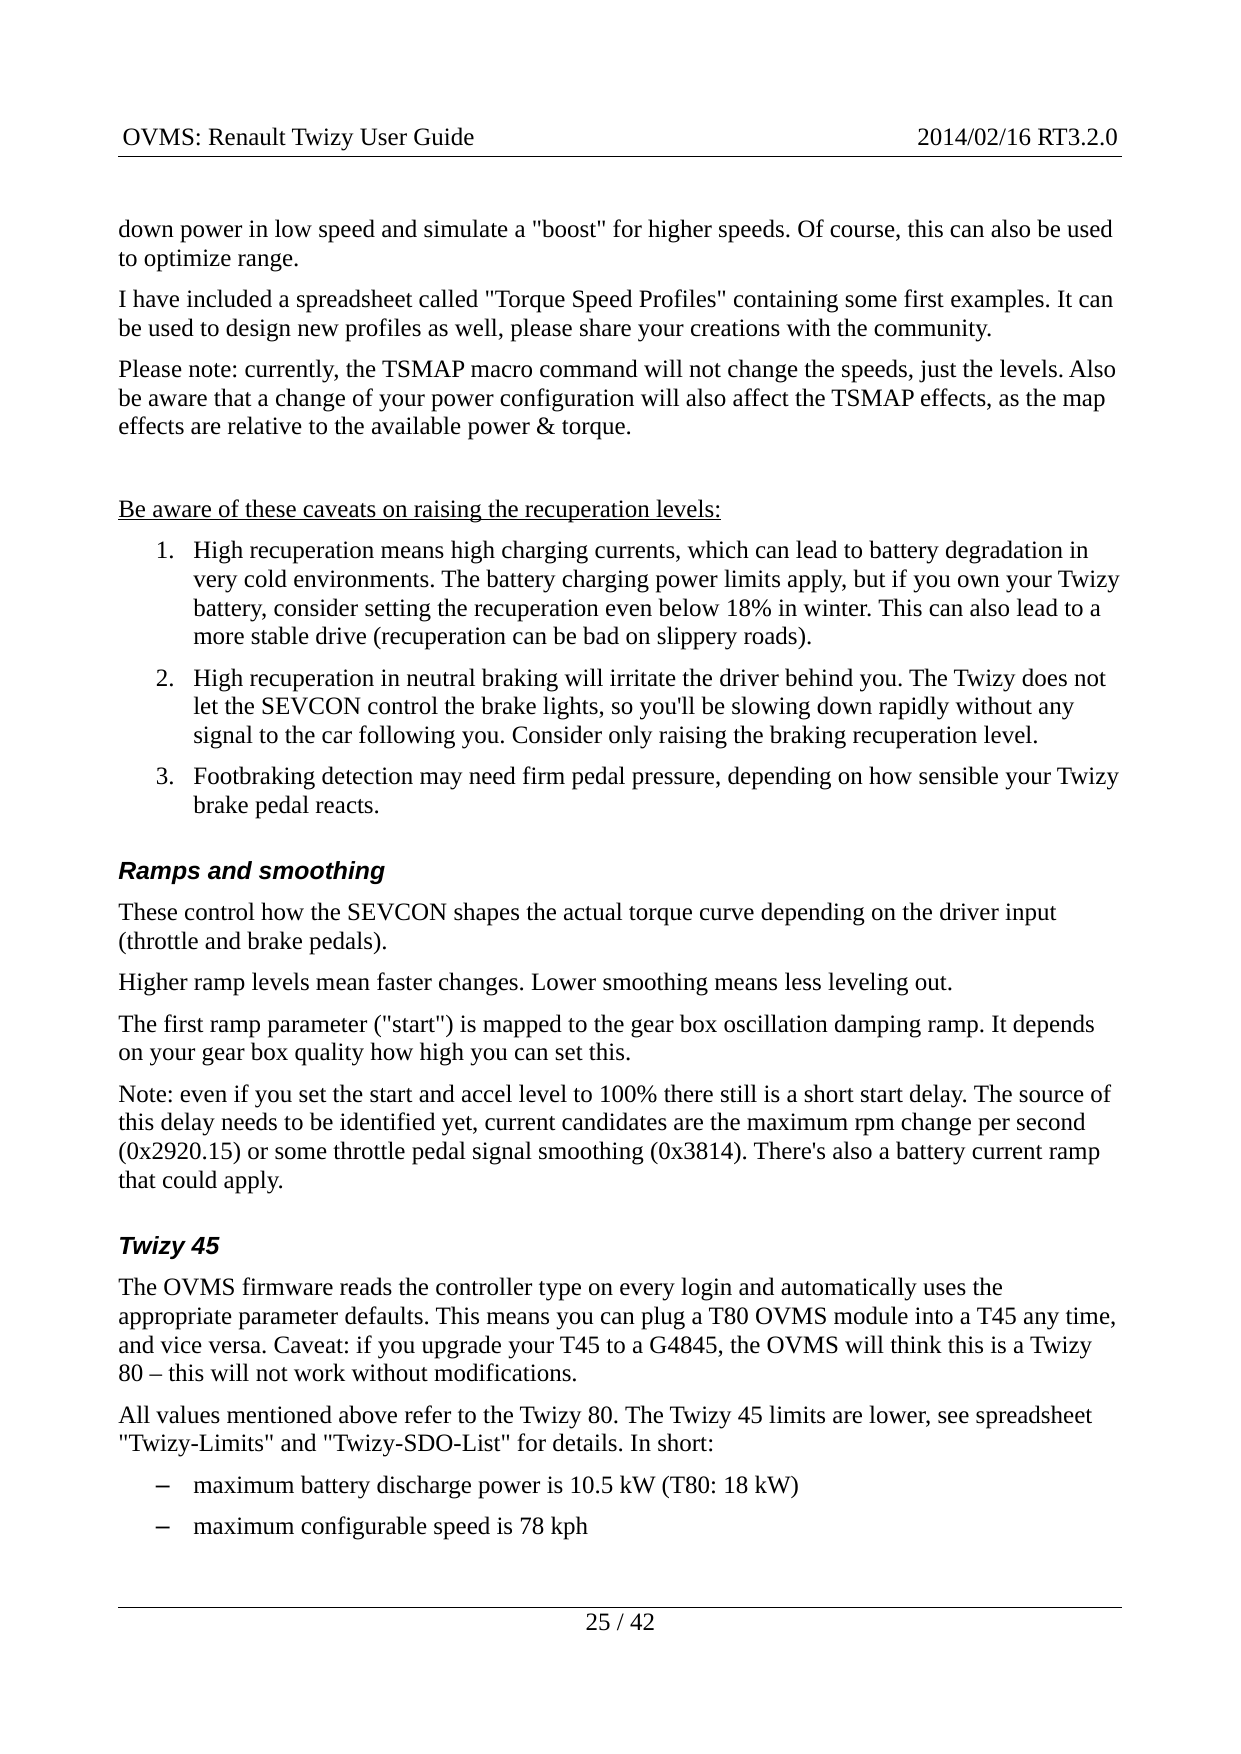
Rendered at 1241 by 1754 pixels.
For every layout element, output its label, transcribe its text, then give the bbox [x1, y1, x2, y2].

list Footbraking detection may need firm pedal pressure, depending on how sensible your Twizy brake pedal reacts. [156, 761, 1122, 819]
subtitle Ramps and smoothing [118, 856, 1122, 885]
text I have included a spreadsheet called "Torque Speed Profiles" containing some first examples. It can be used to design new profiles as well, please share your creations with the community. [118, 284, 1122, 341]
text Please note: currently, the TSMAP macro command will not change the speeds, just the levels. Also be aware that a change of your power configuration will also affect the TSMAP effects, as the map effects are relative to the available power & torque. [118, 354, 1122, 440]
text These control how the SEVCON shapes the actual torque curve depending on the driver input (throttle and brake pedals). [118, 897, 1122, 955]
text Higher ramp levels mean faster changes. Lower smoothing means less leveling out. [118, 967, 1122, 996]
list High recuperation means high charging currents, which can lead to battery degradation in very cold environments. The battery charging power limits apply, but if you own your Twizy battery, consider setting the recuperation even below 18% in winter. This can also lead to a more stable drive (recuperation can be bad on slippery roads). [156, 535, 1122, 650]
text All values mentioned above refer to the Twizy 80. The Twizy 45 limits are lower, see spreadsheet "Twizy-Limits" and "Twizy-SDO-List" for details. In short: [118, 1400, 1122, 1457]
list High recuperation in neutral braking will irritate the driver behind you. The Twizy does not let the SEVCON control the brake lights, so you'll be slowing down rapidly without any signal to the car following you. Consider only raising the braking recuperation level. [156, 663, 1122, 749]
text Note: even if you set the start and accel level to 100% there still is a short start delay. The source of this delay needs to be identified yet, current candidates are the maximum rpm change per second (0x2920.15) or some throttle pedal signal smoothing (0x3814). There's also a battery current ramp that could apply. [118, 1079, 1122, 1194]
text The first ramp parameter ("start") is mapped to the gear box oscillation damping ramp. It depends on your gear box quality how high you can set this. [118, 1009, 1122, 1066]
text The OVMS firmware reads the controller type on every login and automatically uses the appropriate parameter defaults. This means you can plug a T80 OVMS module into a T45 any time, and vice versa. Caveat: if you upgrade your T45 to a G4845, the OVMS will think this is a Twizy 80 – this will not work without modifications. [118, 1272, 1122, 1387]
subtitle Twizy 45 [118, 1231, 1122, 1260]
list maximum configurable speed is 78 kph [156, 1511, 1122, 1540]
text Be aware of these caveats on raising the recuperation levels: [118, 494, 1122, 523]
list maximum battery discharge power is 10.5 kW (T80: 18 kW) [156, 1470, 1122, 1498]
text down power in low speed and simulate a "boost" for higher speeds. Of course, this can also be used to optimize range. [118, 214, 1122, 271]
